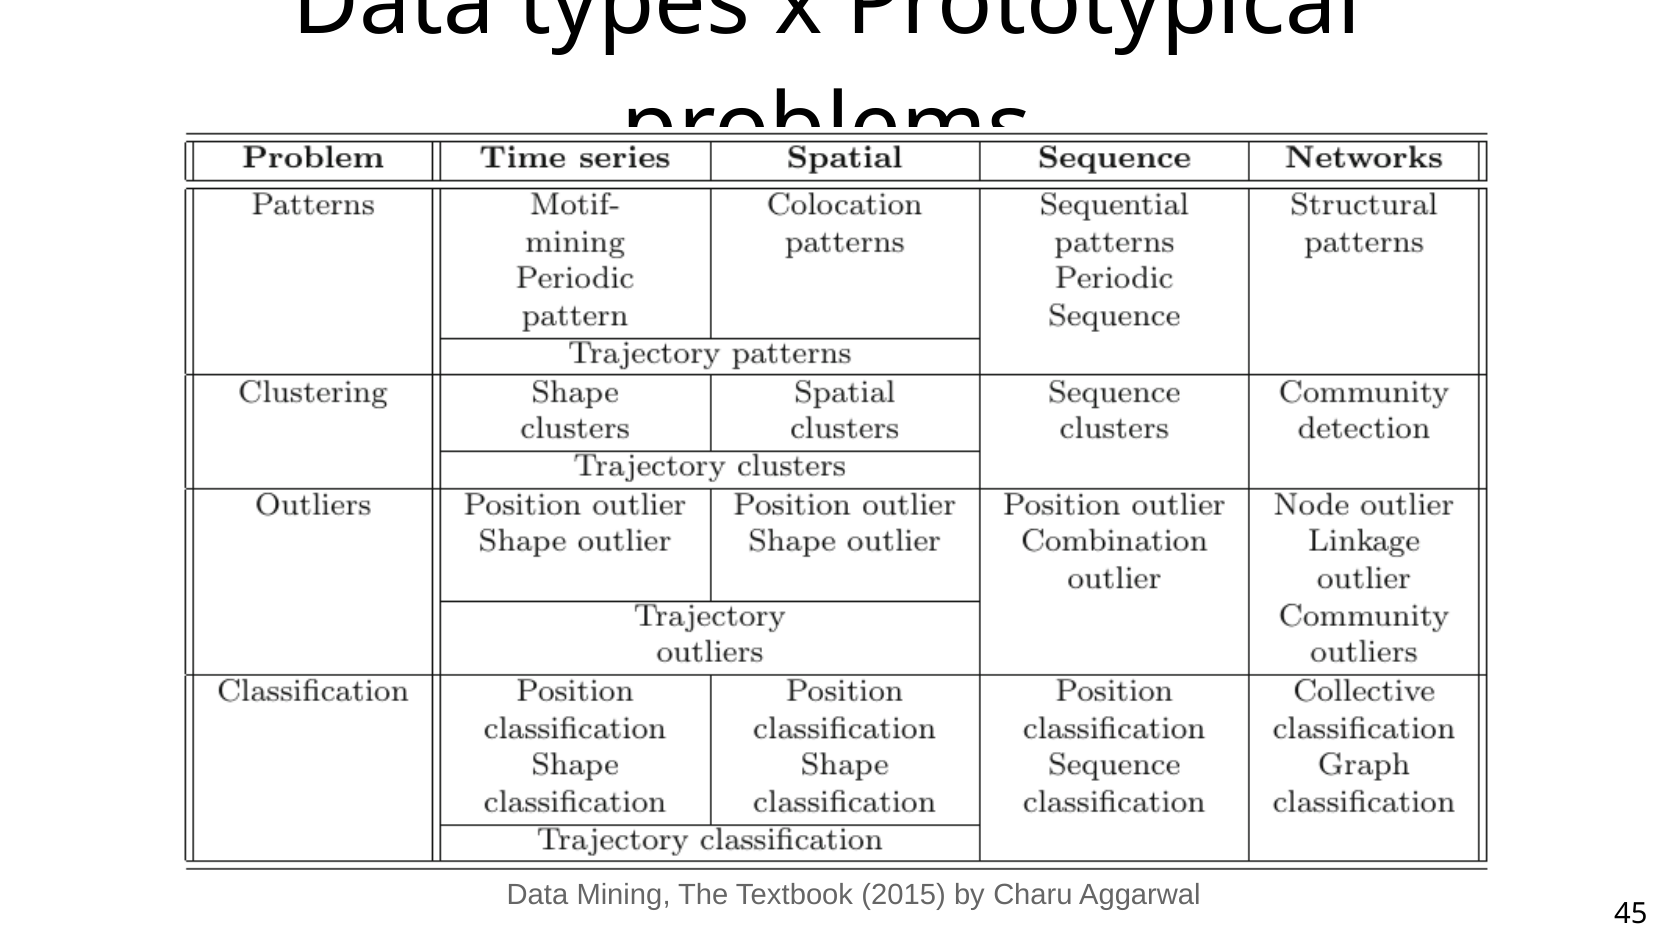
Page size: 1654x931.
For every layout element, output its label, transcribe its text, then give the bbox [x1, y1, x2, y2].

title Data types x Prototypical problems [82, 1, 1571, 121]
text_box Data Mining, The Textbook (2015) by Charu Aggarwal [250, 870, 1466, 921]
picture [152, 127, 1519, 895]
